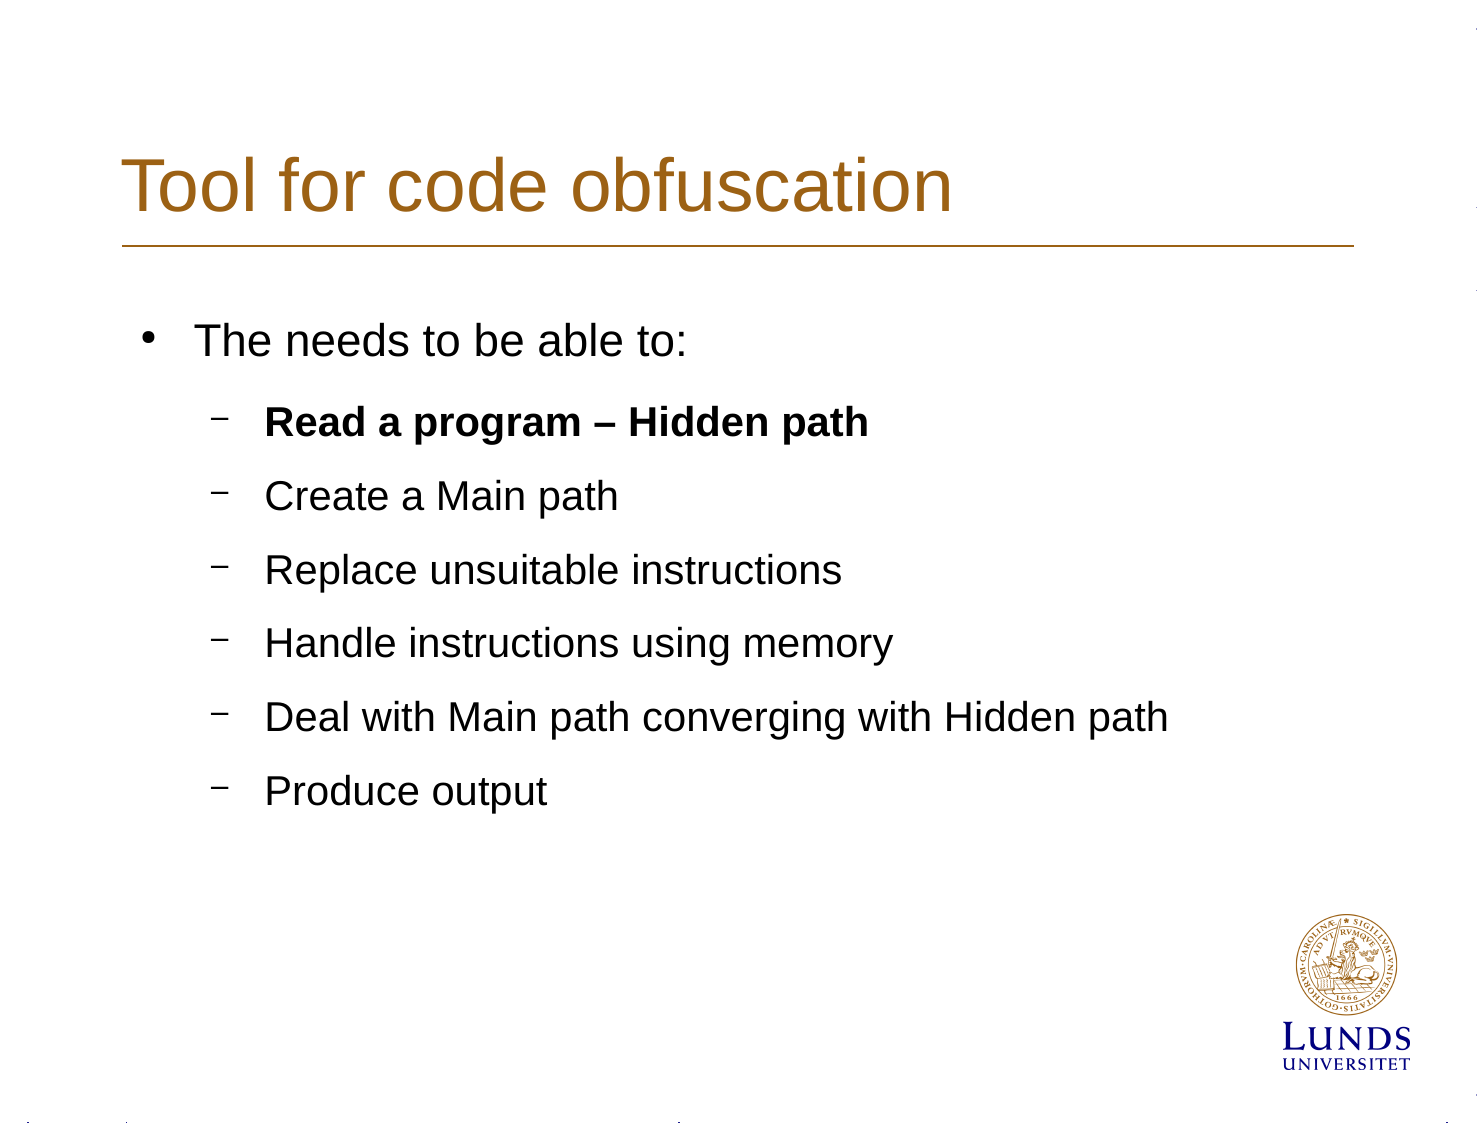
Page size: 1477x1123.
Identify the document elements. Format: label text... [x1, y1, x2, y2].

title Tool for code obfuscation [105, 46, 1354, 234]
picture [1283, 914, 1410, 1070]
list The needs to be able to: Read a program – Hidden path Create a Main path Replace unsuitable instructions Handle instructions using memory Deal with Main path converging with Hidden path Produce output [107, 303, 1353, 888]
